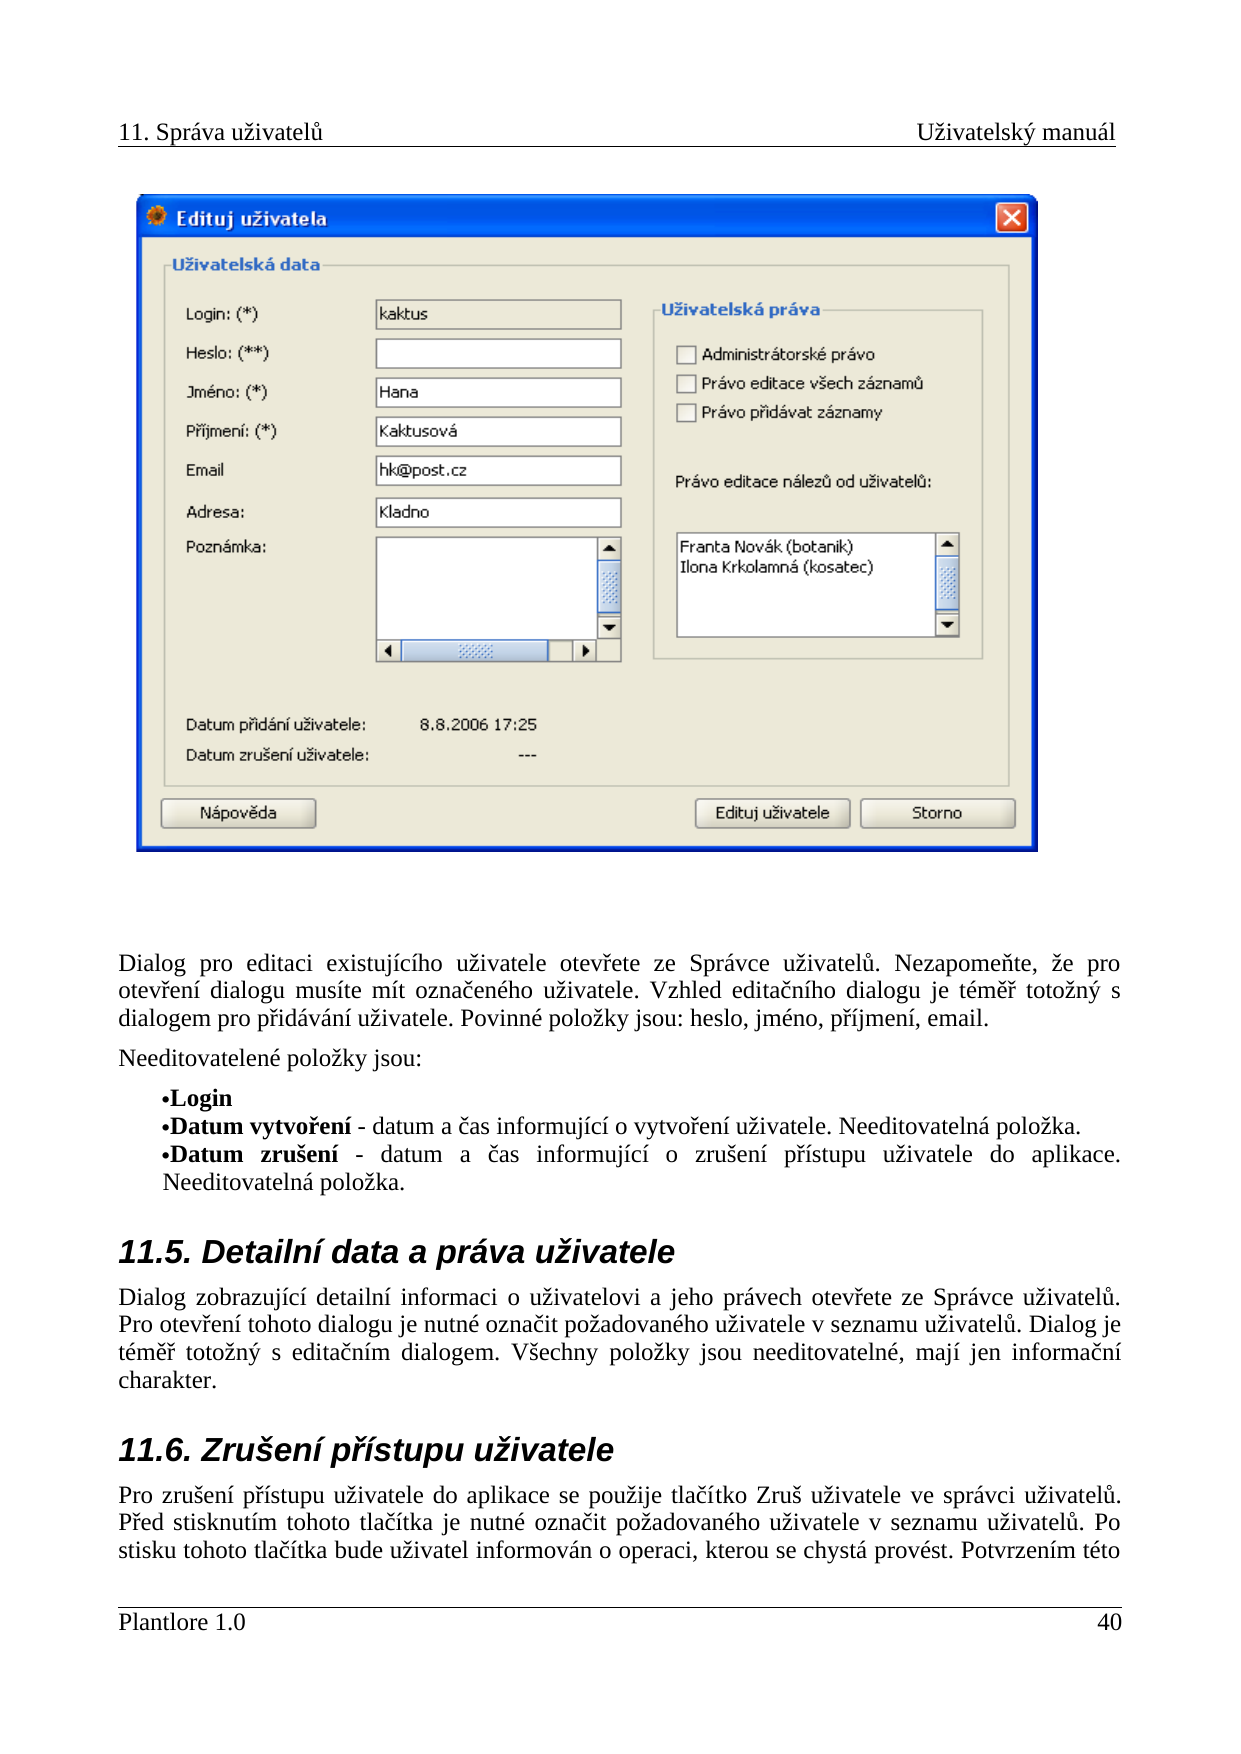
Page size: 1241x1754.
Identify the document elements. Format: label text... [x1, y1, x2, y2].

text Pro zrušení přístupu uživatele do aplikace se použije tlačítko Zruš uživatele ve správci uživatelů. Před stisknutím tohoto tlačítka je nutné označit požadovaného uživatele v seznamu uživatelů. Po stisku tohoto tlačítka bude uživatel informován o operaci, kterou se chystá provést. Potvrzením této [118, 1481, 1122, 1564]
subtitle 11.5. Detailní data a práva uživatele [118, 1233, 1122, 1270]
list Datum vytvoření - datum a čas informující o vytvoření uživatele. Needitovatelná položka. [162, 1112, 1122, 1140]
list Datum zrušení - datum a čas informující o zrušení přístupu uživatele do aplikace. Needitovatelná položka. [162, 1140, 1122, 1195]
subtitle 11.6. Zrušení přístupu uživatele [118, 1431, 1122, 1468]
picture [136, 194, 1038, 852]
text Needitovatelené položky jsou: [118, 1044, 1122, 1072]
text Dialog zobrazující detailní informaci o uživatelovi a jeho právech otevřete ze Správce uživatelů. Pro otevření tohoto dialogu je nutné označit požadovaného uživatele v seznamu uživatelů. Dialog je téměř totožný s editačním dialogem. Všechny položky jsou needitovatelné, mají jen informační charakter. [118, 1283, 1122, 1393]
text Dialog pro editaci existujícího uživatele otevřete ze Správce uživatelů. Nezapomeňte, že pro otevření dialogu musíte mít označeného uživatele. Vzhled editačního dialogu je téměř totožný s dialogem pro přidávání uživatele. Povinné položky jsou: heslo, jméno, příjmení, email. [118, 893, 1122, 1032]
list Login [162, 1084, 1122, 1112]
